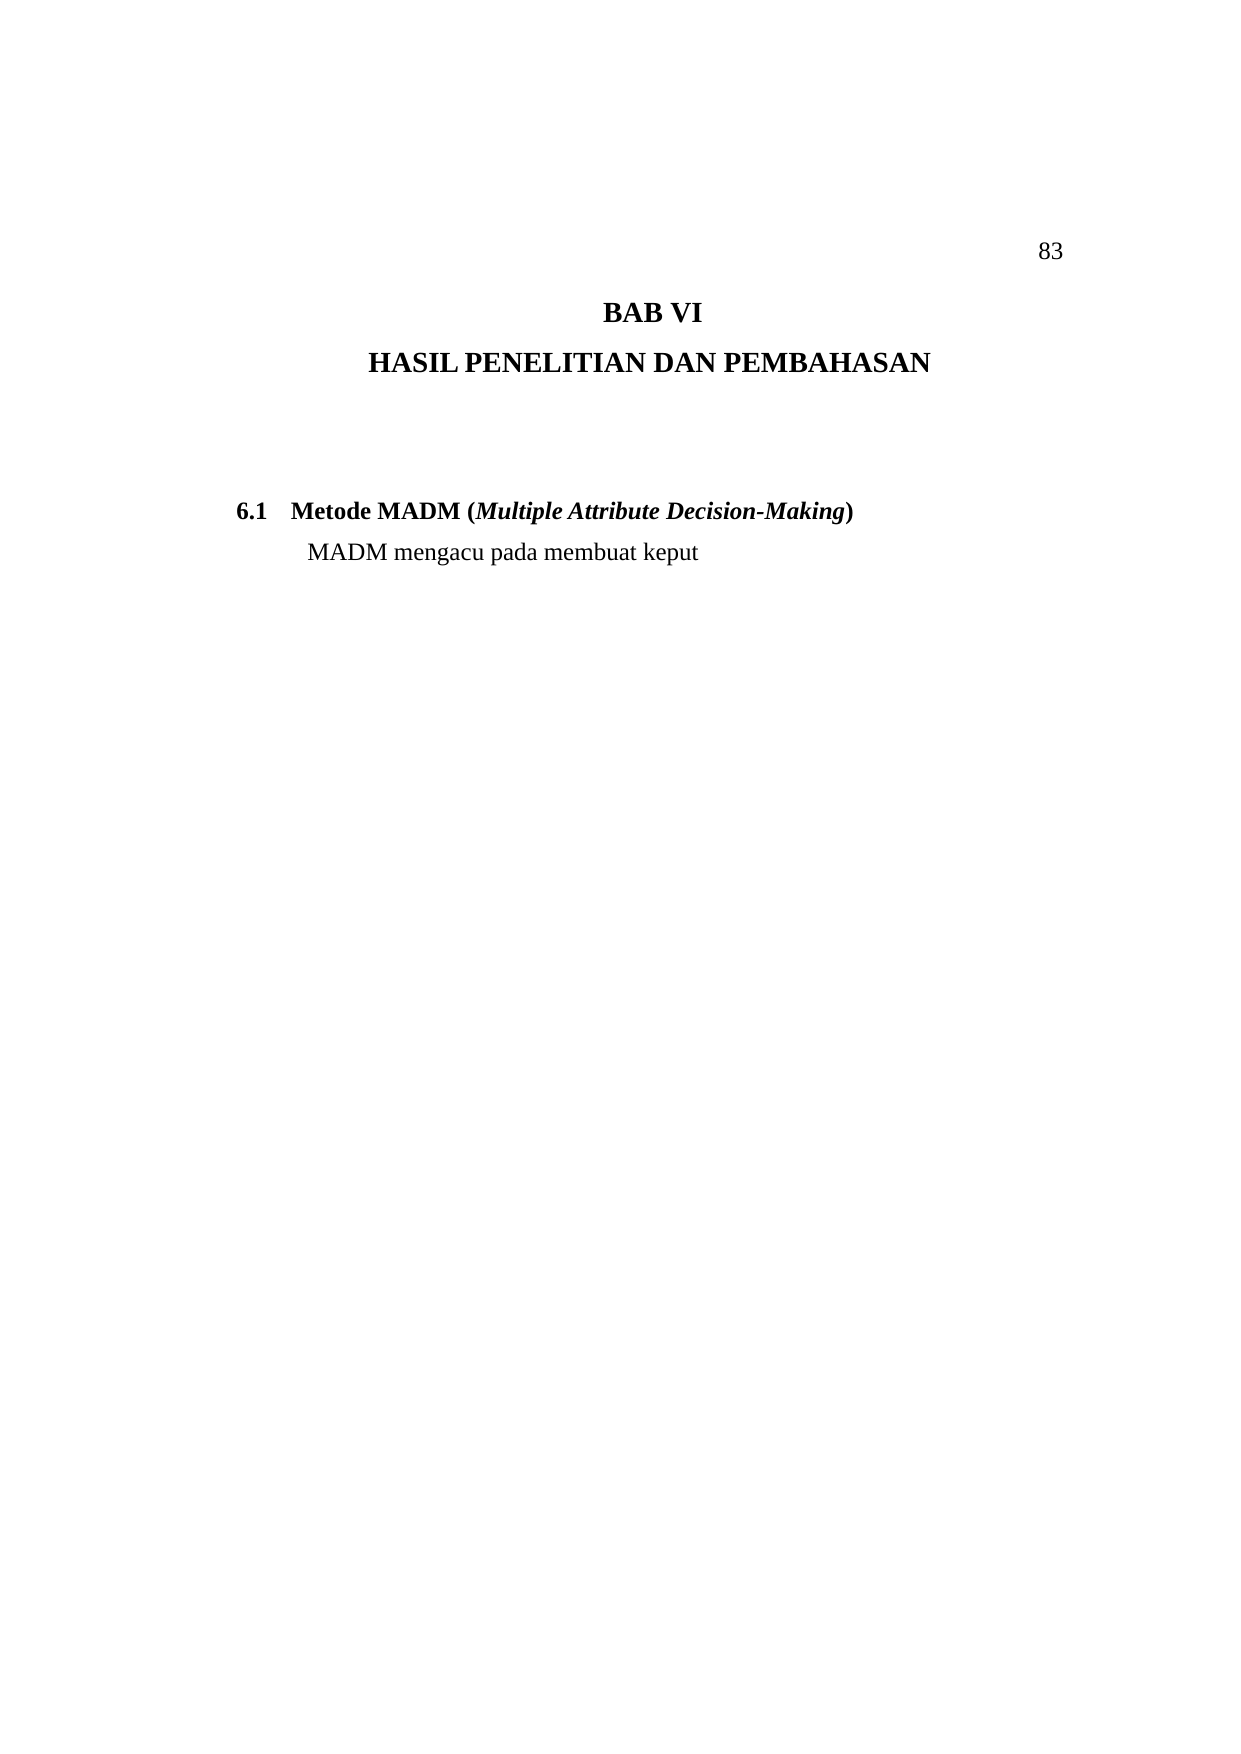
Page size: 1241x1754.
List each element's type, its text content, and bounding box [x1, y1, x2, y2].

subtitle Bab VI HASIL PENELITIAN DAN PEMBAHASAN [236, 295, 1063, 379]
text MADM mengacu pada membuat keput [236, 537, 1063, 565]
subtitle Metode MADM (Multiple Attribute Decision-Making) [236, 496, 1063, 525]
